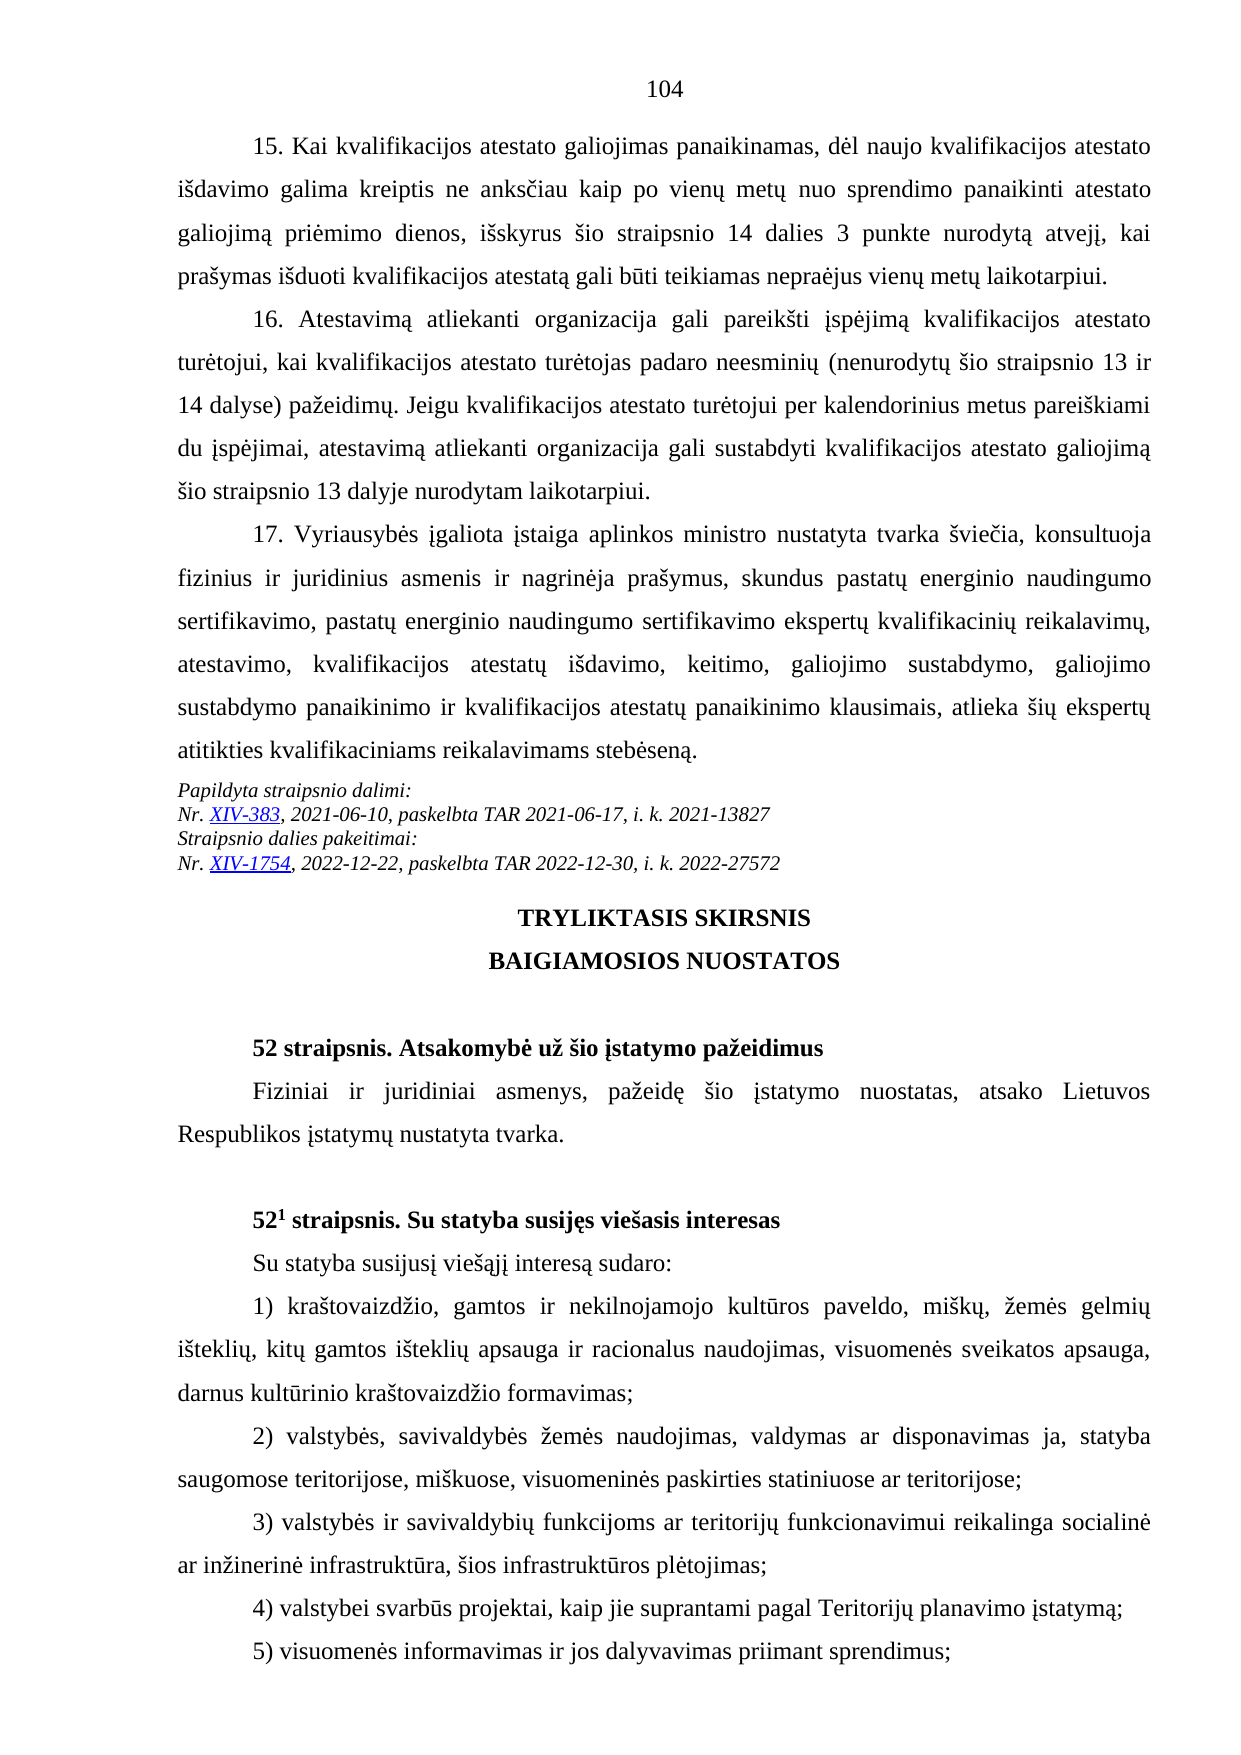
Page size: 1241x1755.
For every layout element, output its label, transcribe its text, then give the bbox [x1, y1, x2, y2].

text 16. Atestavimą atliekanti organizacija gali pareikšti įspėjimą kvalifikacijos atestato turėtojui, kai kvalifikacijos atestato turėtojas padaro neesminių (nenurodytų šio straipsnio 13 ir 14 dalyse) pažeidimų. Jeigu kvalifikacijos atestato turėtojui per kalendorinius metus pareiškiami du įspėjimai, atestavimą atliekanti organizacija gali sustabdyti kvalifikacijos atestato galiojimą šio straipsnio 13 dalyje nurodytam laikotarpiui. [177, 304, 1152, 505]
text 17. Vyriausybės įgaliota įstaiga aplinkos ministro nustatyta tvarka šviečia, konsultuoja fizinius ir juridinius asmenis ir nagrinėja prašymus, skundus pastatų energinio naudingumo sertifikavimo, pastatų energinio naudingumo sertifikavimo ekspertų kvalifikacinių reikalavimų, atestavimo, kvalifikacijos atestatų išdavimo, keitimo, galiojimo sustabdymo, galiojimo sustabdymo panaikinimo ir kvalifikacijos atestatų panaikinimo klausimais, atlieka šių ekspertų atitikties kvalifikaciniams reikalavimams stebėseną. [177, 519, 1152, 764]
text Fiziniai ir juridiniai asmenys, pažeidę šio įstatymo nuostatas, atsako Lietuvos Respublikos įstatymų nustatyta tvarka. [177, 1076, 1152, 1148]
text 1) kraštovaizdžio, gamtos ir nekilnojamojo kultūros paveldo, miškų, žemės gelmių išteklių, kitų gamtos išteklių apsauga ir racionalus naudojimas, visuomenės sveikatos apsauga, darnus kultūrinio kraštovaizdžio formavimas; [177, 1291, 1152, 1406]
text Straipsnio dalies pakeitimai: [177, 826, 1152, 850]
text 3) valstybės ir savivaldybių funkcijoms ar teritorijų funkcionavimui reikalinga socialinė ar inžinerinė infrastruktūra, šios infrastruktūros plėtojimas; [177, 1507, 1152, 1579]
text 52 straipsnis. Atsakomybė už šio įstatymo pažeidimus [177, 1033, 1152, 1061]
text 521 straipsnis. Su statyba susijęs viešasis interesas [177, 1205, 1152, 1234]
text Papildyta straipsnio dalimi: [177, 778, 1152, 802]
text Su statyba susijusį viešąjį interesą sudaro: [177, 1248, 1152, 1277]
text 5) visuomenės informavimas ir jos dalyvavimas priimant sprendimus; [177, 1636, 1152, 1665]
text 15. Kai kvalifikacijos atestato galiojimas panaikinamas, dėl naujo kvalifikacijos atestato išdavimo galima kreiptis ne anksčiau kaip po vienų metų nuo sprendimo panaikinti atestato galiojimą priėmimo dienos, išskyrus šio straipsnio 14 dalies 3 punkte nurodytą atvejį, kai prašymas išduoti kvalifikacijos atestatą gali būti teikiamas nepraėjus vienų metų laikotarpiui. [177, 131, 1152, 289]
text 4) valstybei svarbūs projektai, kaip jie suprantami pagal Teritorijų planavimo įstatymą; [177, 1593, 1152, 1622]
text TRYLIKTASIS SKIRSNIS [177, 903, 1152, 932]
text Nr. XIV-383, 2021-06-10, paskelbta TAR 2021-06-17, i. k. 2021-13827 [177, 802, 1152, 826]
text BAIGIAMOSIOS NUOSTATOS [177, 946, 1152, 975]
text 2) valstybės, savivaldybės žemės naudojimas, valdymas ar disponavimas ja, statyba saugomose teritorijose, miškuose, visuomeninės paskirties statiniuose ar teritorijose; [177, 1421, 1152, 1493]
text Nr. XIV-1754, 2022-12-22, paskelbta TAR 2022-12-30, i. k. 2022-27572 [177, 850, 1152, 874]
